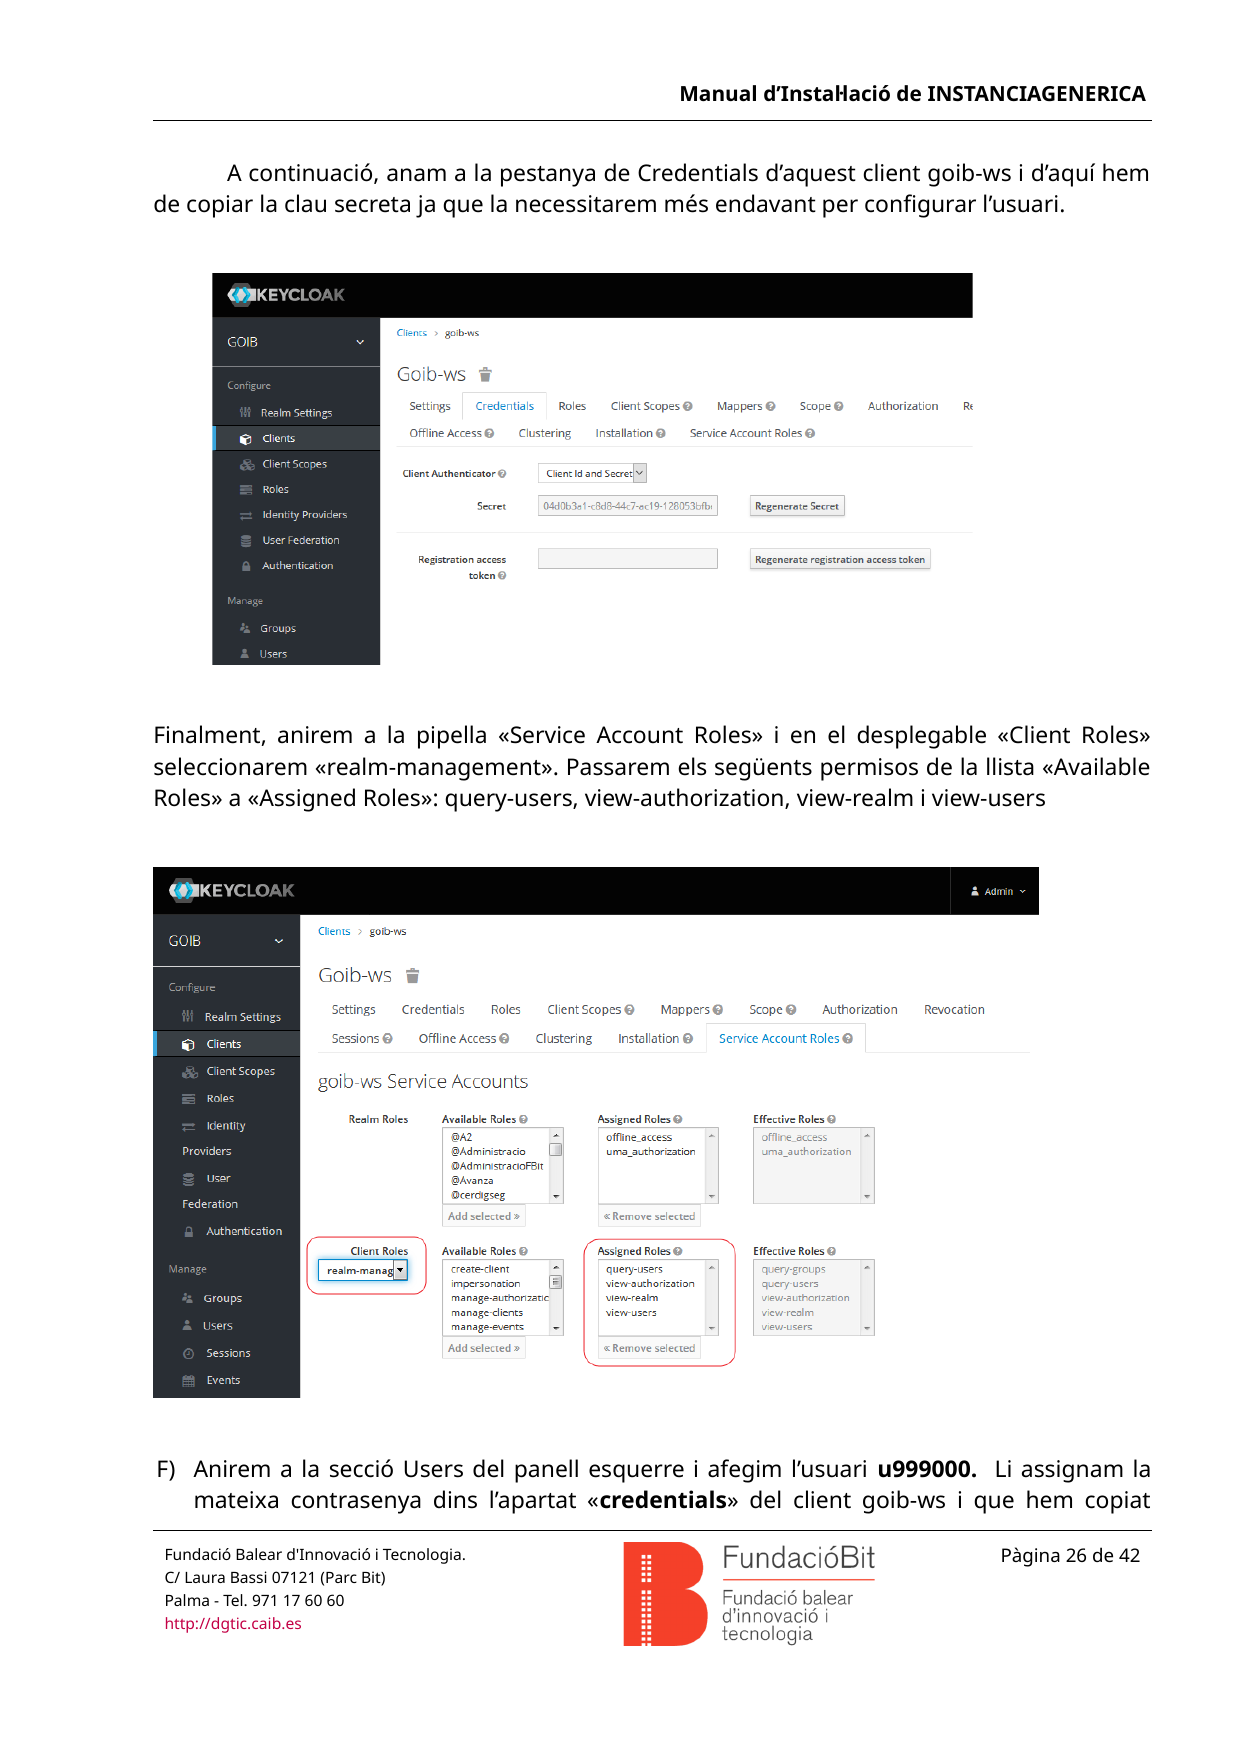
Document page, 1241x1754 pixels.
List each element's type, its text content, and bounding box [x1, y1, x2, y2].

picture [212, 273, 973, 665]
list Finalment, anirem a la pipella «Service Account Roles» i en el desplegable «Client Roles» seleccionarem «realm-management». Passarem els següents permisos de la llista «Available Roles» a «Assigned Roles»: query-users, view-authorization, view-realm i view-users [153, 719, 1152, 813]
picture [623, 1542, 875, 1646]
picture [153, 867, 1039, 1398]
list Anirem a la secció Users del panell esquerre i afegim l’usuari u999000. Li assignam la mateixa contrasenya dins l’apartat «credentials» del client goib-ws i que hem copiat [156, 1453, 1152, 1515]
list A continuació, anam a la pestanya de Credentials d’aquest client goib-ws i d’aquí hem de copiar la clau secreta ja que la necessitarem més endavant per configurar l’usuari. [153, 156, 1152, 219]
